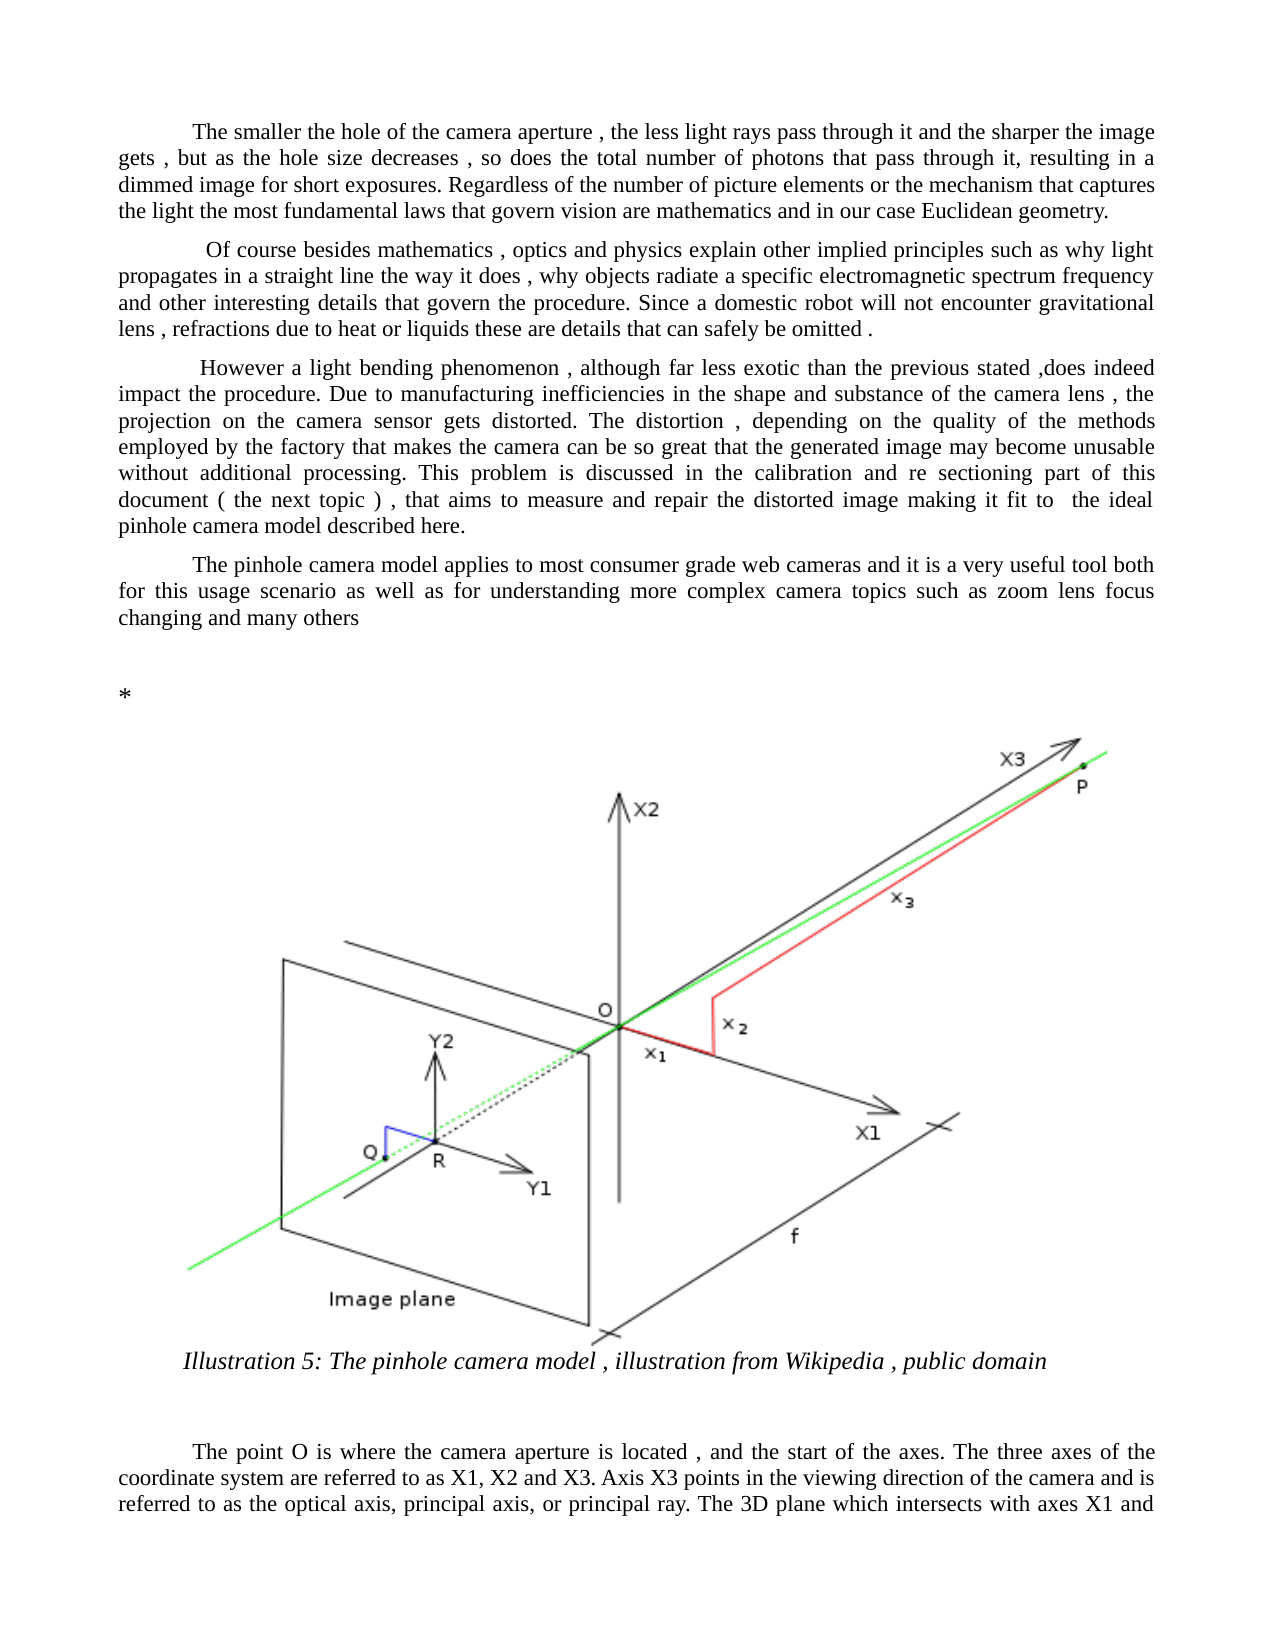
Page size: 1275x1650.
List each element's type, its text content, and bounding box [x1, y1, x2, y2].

text The point O is where the camera aperture is located , and the start of the axes. The three axes of the coordinate system are referred to as X1, X2 and X3. Axis X3 points in the viewing direction of the camera and is referred to as the optical axis, principal axis, or principal ray. The 3D plane which intersects with axes X1 and [118, 1438, 1157, 1517]
text Illustration 5: The pinhole camera model , illustration from Wikipedia , public domain [183, 737, 1117, 1375]
picture [183, 737, 1108, 1346]
text The smaller the hole of the camera aperture , the less light rays pass through it and the sharper the image gets , but as the hole size decreases , so does the total number of photons that pass through it, resulting in a dimmed image for short exposures. Regardless of the number of picture elements or the mechanism that captures the light the most fundamental laws that govern vision are mathematics and in our case Euclidean geometry. [118, 118, 1157, 223]
text * [118, 681, 1157, 712]
text However a light bending phenomenon , although far less exotic than the previous stated ,does indeed impact the procedure. Due to manufacturing inefficiencies in the shape and substance of the camera lens , the projection on the camera sensor gets distorted. The distortion , depending on the quality of the methods employed by the factory that makes the camera can be so great that the generated image may become unusable without additional processing. This problem is discussed in the calibration and re sectioning part of this document ( the next topic ) , that aims to measure and repair the distorted image making it fit to the ideal pinhole camera model described here. [118, 354, 1157, 538]
text The pinhole camera model applies to most consumer grade web cameras and it is a very useful tool both for this usage scenario as well as for understanding more complex camera topics such as zoom lens focus changing and many others [118, 551, 1157, 630]
text Of course besides mathematics , optics and physics explain other implied principles such as why light propagates in a straight line the way it does , why objects radiate a specific electromagnetic spectrum frequency and other interesting details that govern the procedure. Since a domestic robot will not encounter gravitational lens , refractions due to heat or liquids these are details that can safely be omitted . [118, 236, 1157, 341]
